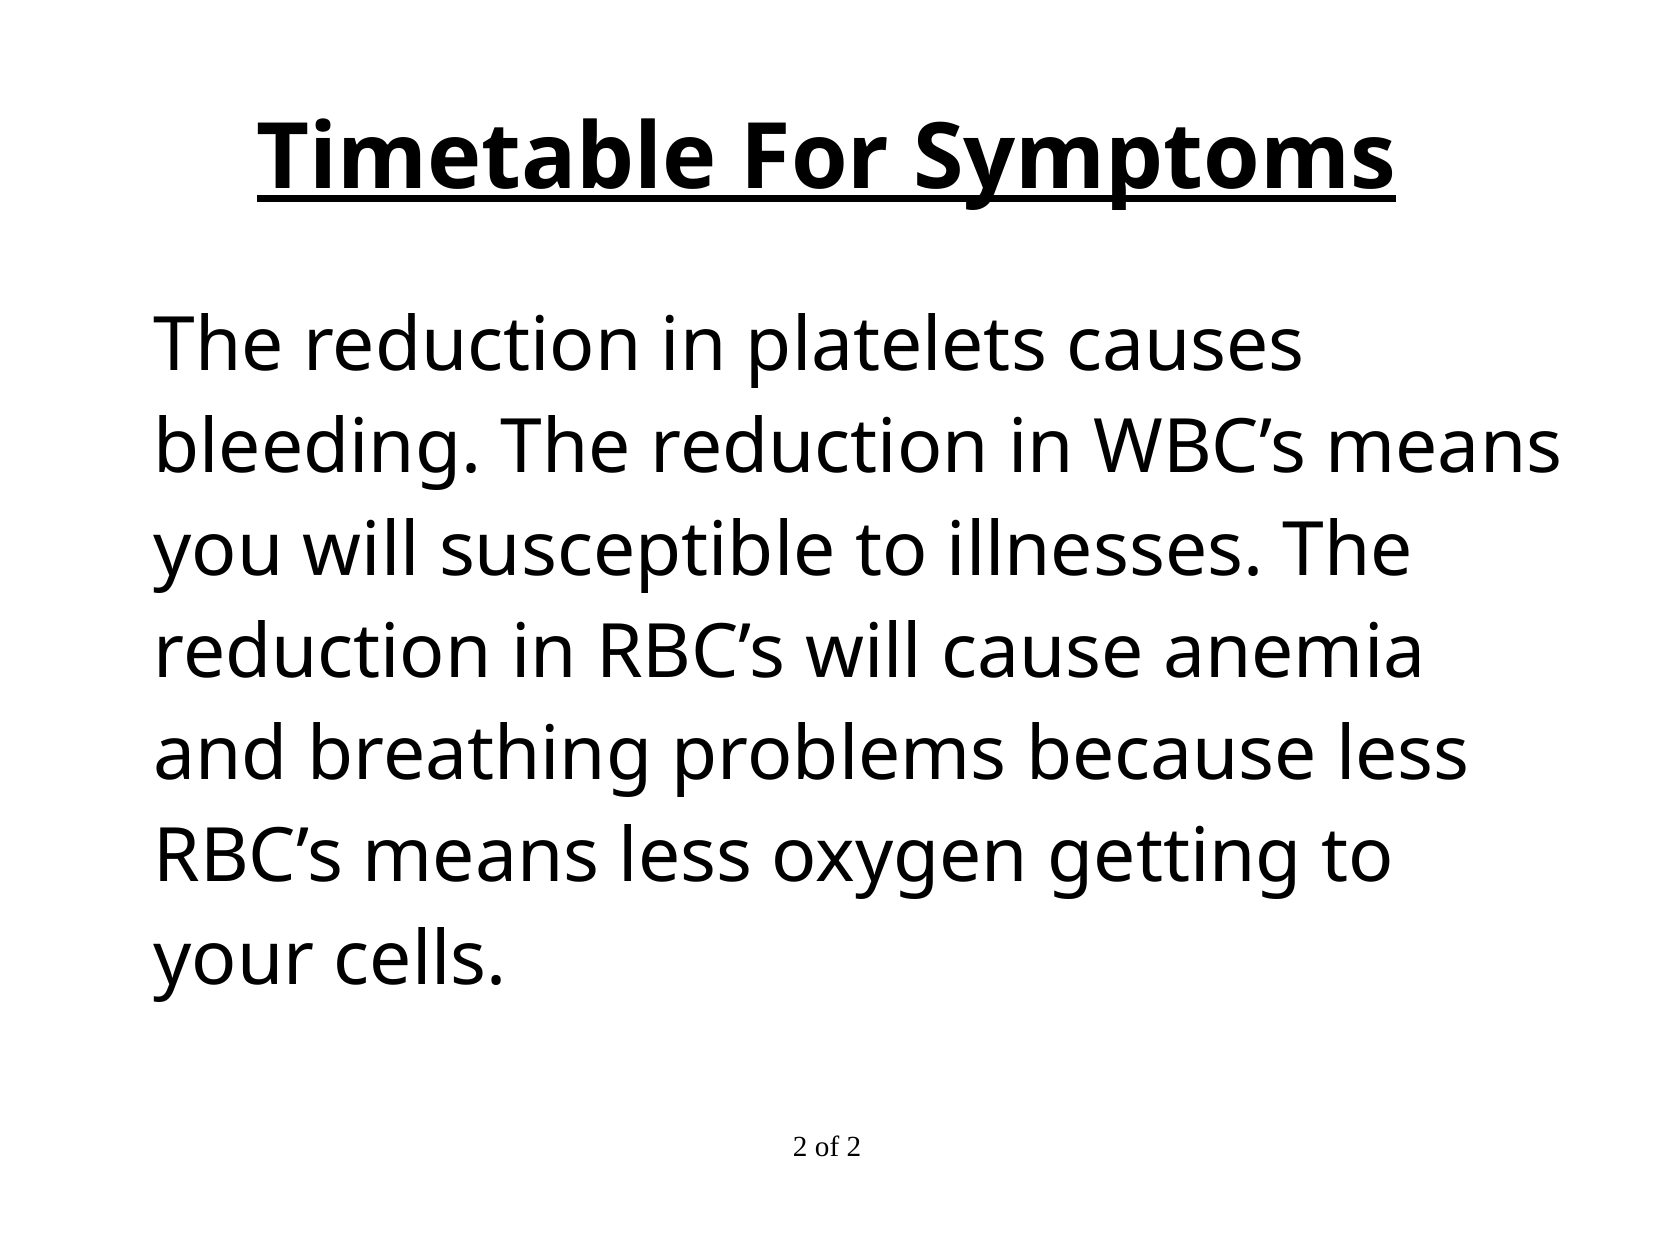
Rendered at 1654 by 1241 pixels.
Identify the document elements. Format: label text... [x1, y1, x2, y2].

list The reduction in platelets causes bleeding. The reduction in WBC’s means you will susceptible to illnesses. The reduction in RBC’s will cause anemia and breathing problems because less RBC’s means less oxygen getting to your cells. [82, 290, 1571, 1010]
title Timetable For Symptoms [82, 49, 1571, 257]
